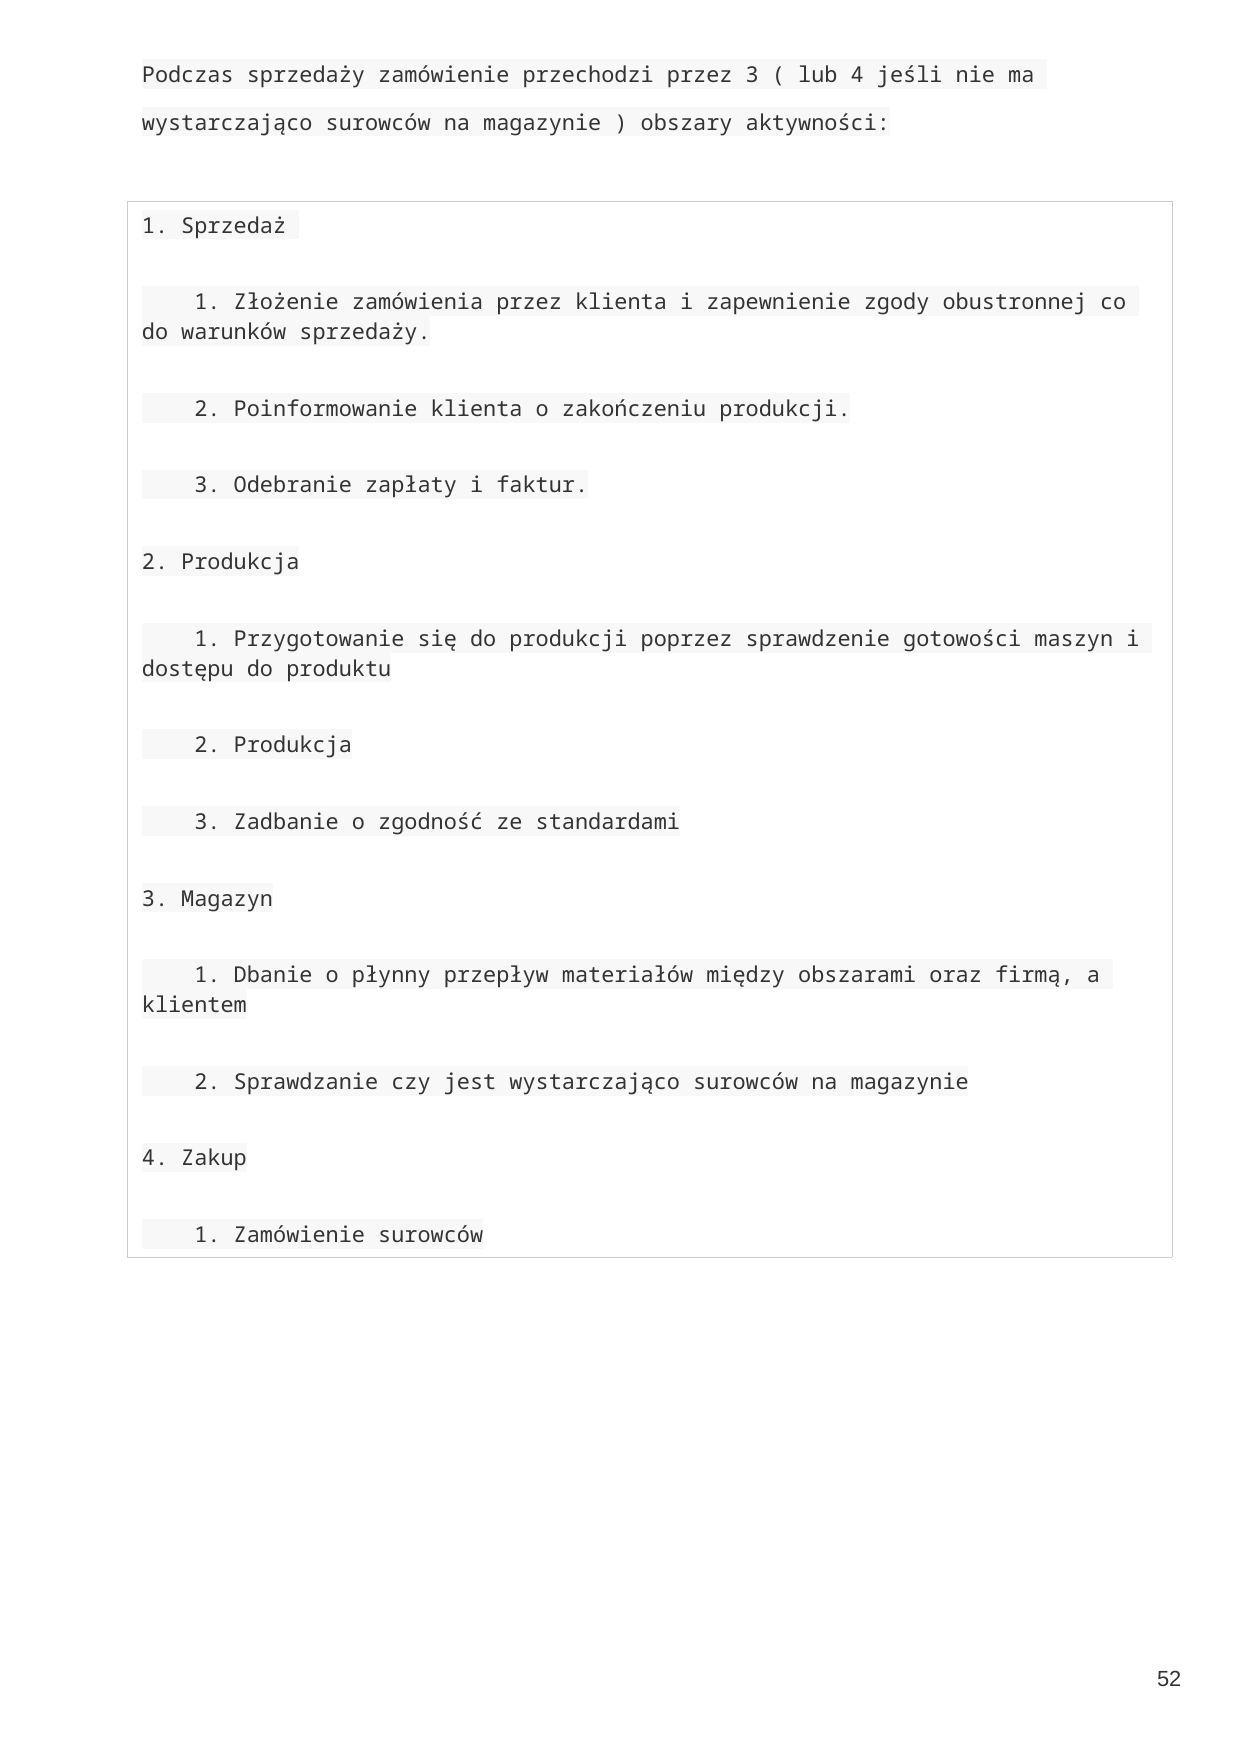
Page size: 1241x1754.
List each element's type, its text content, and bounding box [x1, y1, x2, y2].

text 4. Zakup [128, 1134, 1172, 1172]
text Podczas sprzedaży zamówienie przechodzi przez 3 ( lub 4 jeśli nie ma wystarczająco surowców na magazynie ) obszary aktywności: [142, 59, 1158, 136]
text 1. Dbanie o płynny przepływ materiałów między obszarami oraz firmą, a klientem [128, 951, 1172, 1019]
text 1. Złożenie zamówienia przez klienta i zapewnienie zgody obustronnej co do warunków sprzedaży. [128, 278, 1172, 346]
text 3. Magazyn [128, 874, 1172, 912]
text 2. Sprawdzanie czy jest wystarczająco surowców na magazynie [128, 1057, 1172, 1096]
text 2. Produkcja [128, 538, 1172, 576]
text 3. Zadbanie o zgodność ze standardami [128, 797, 1172, 836]
text 1. Zamówienie surowców [128, 1211, 1172, 1257]
text 3. Odebranie zapłaty i faktur. [128, 461, 1172, 499]
text 1. Sprzedaż [128, 202, 1172, 239]
text 2. Produkcja [128, 721, 1172, 759]
text 2. Poinformowanie klienta o zakończeniu produkcji. [128, 384, 1172, 423]
text 1. Przygotowanie się do produkcji poprzez sprawdzenie gotowości maszyn i dostępu do produktu [128, 614, 1172, 682]
